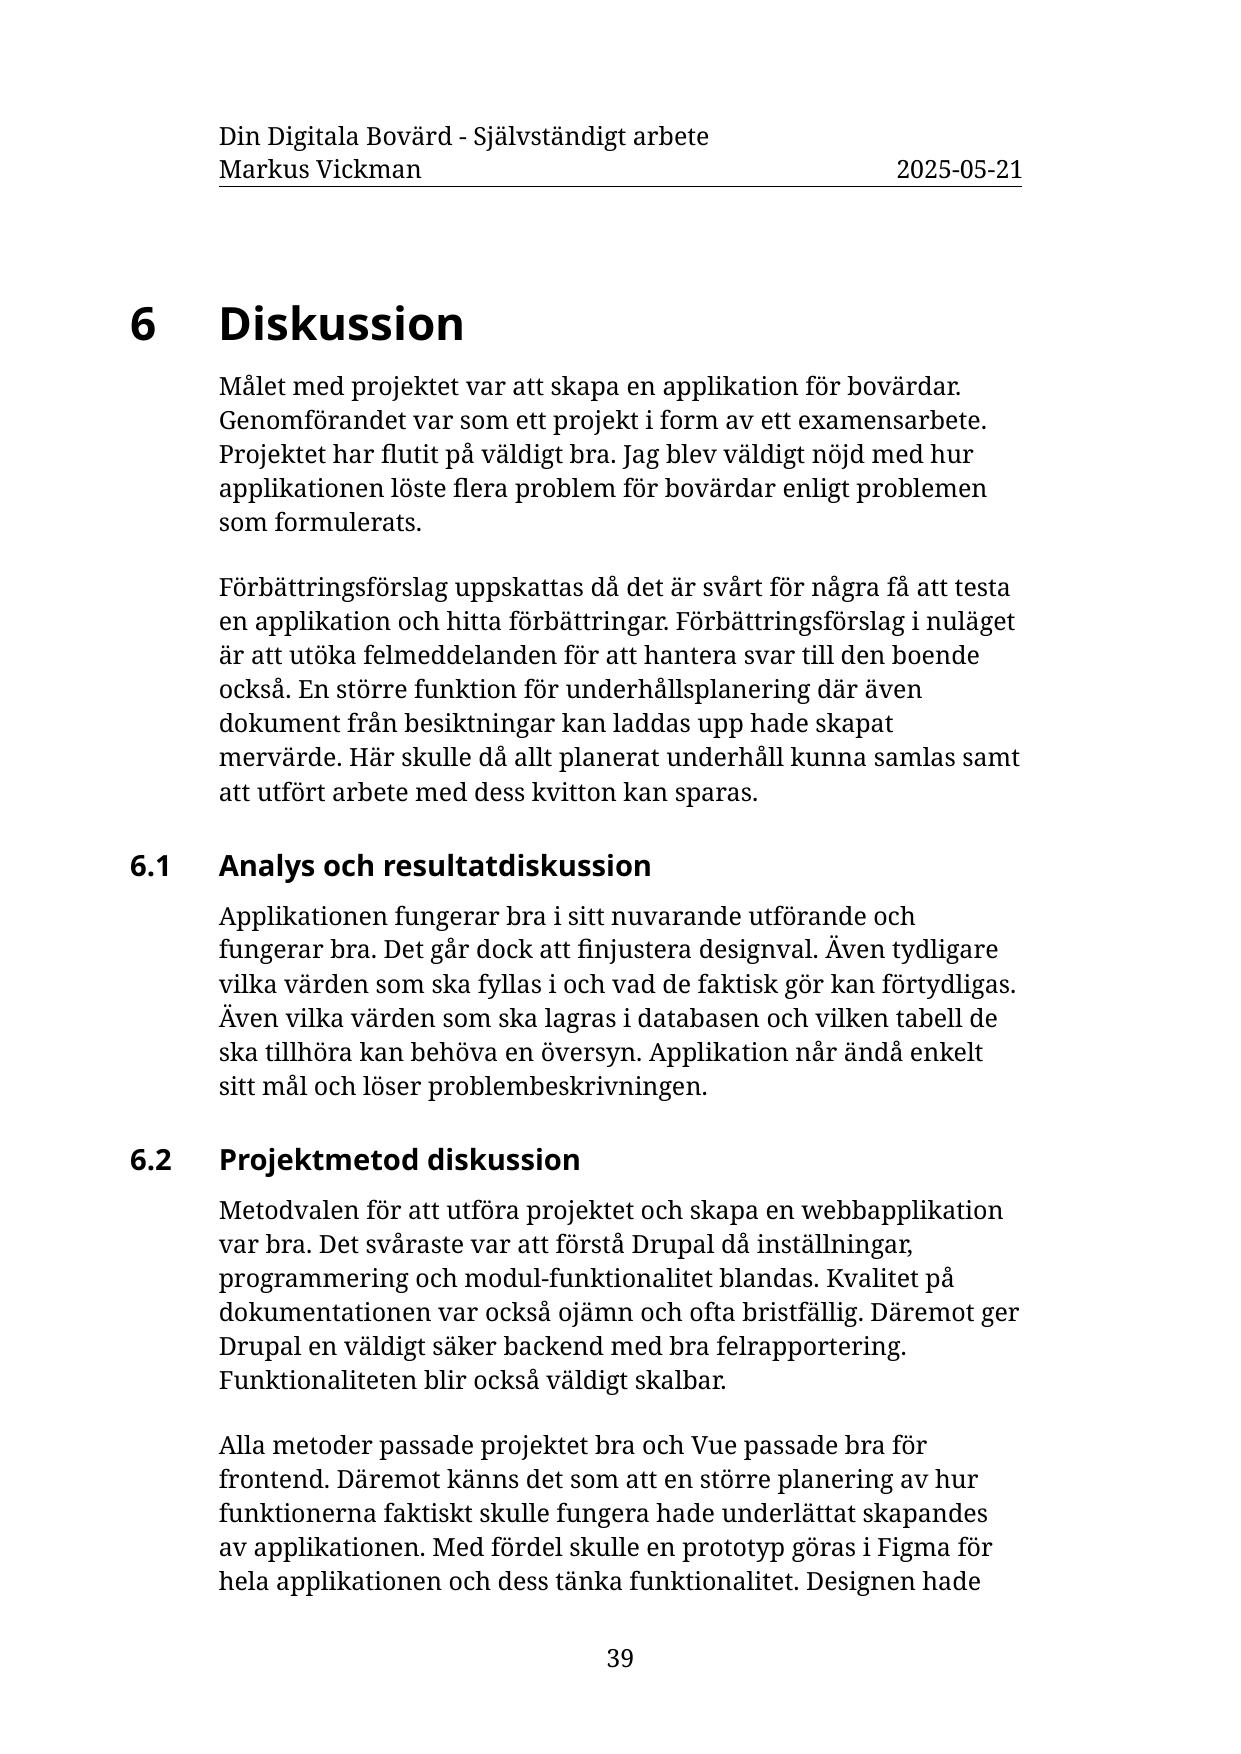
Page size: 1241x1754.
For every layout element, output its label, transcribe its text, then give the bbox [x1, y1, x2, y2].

subtitle Analys och resultatdiskussion [130, 845, 1022, 885]
text Målet med projektet var att skapa en applikation för bovärdar. Genomförandet var som ett projekt i form av ett examensarbete. Projektet har flutit på väldigt bra. Jag blev väldigt nöjd med hur applikationen löste flera problem för bovärdar enligt problemen som formulerats. [218, 369, 1022, 539]
text Applikationen fungerar bra i sitt nuvarande utförande och fungerar bra. Det går dock att finjustera designval. Även tydligare vilka värden som ska fyllas i och vad de faktisk gör kan förtydligas. Även vilka värden som ska lagras i databasen och vilken tabell de ska tillhöra kan behöva en översyn. Applikation når ändå enkelt sitt mål och löser problembeskrivningen. [218, 898, 1022, 1102]
text Metodvalen för att utföra projektet och skapa en webbapplikation var bra. Det svåraste var att förstå Drupal då inställningar, programmering och modul-funktionalitet blandas. Kvalitet på dokumentationen var också ojämn och ofta bristfällig. Däremot ger Drupal en väldigt säker backend med bra felrapportering. Funktionaliteten blir också väldigt skalbar. [218, 1192, 1022, 1397]
text Alla metoder passade projektet bra och Vue passade bra för frontend. Däremot känns det som att en större planering av hur funktionerna faktiskt skulle fungera hade underlättat skapandes av applikationen. Med fördel skulle en prototyp göras i Figma för hela applikationen och dess tänka funktionalitet. Designen hade [218, 1427, 1022, 1598]
subtitle Projektmetod diskussion [130, 1140, 1022, 1179]
subtitle Diskussion [130, 291, 1022, 353]
text Förbättringsförslag uppskattas då det är svårt för några få att testa en applikation och hitta förbättringar. Förbättringsförslag i nuläget är att utöka felmeddelanden för att hantera svar till den boende också. En större funktion för underhållsplanering där även dokument från besiktningar kan laddas upp hade skapat mervärde. Här skulle då allt planerat underhåll kunna samlas samt att utfört arbete med dess kvitton kan sparas. [218, 570, 1022, 808]
